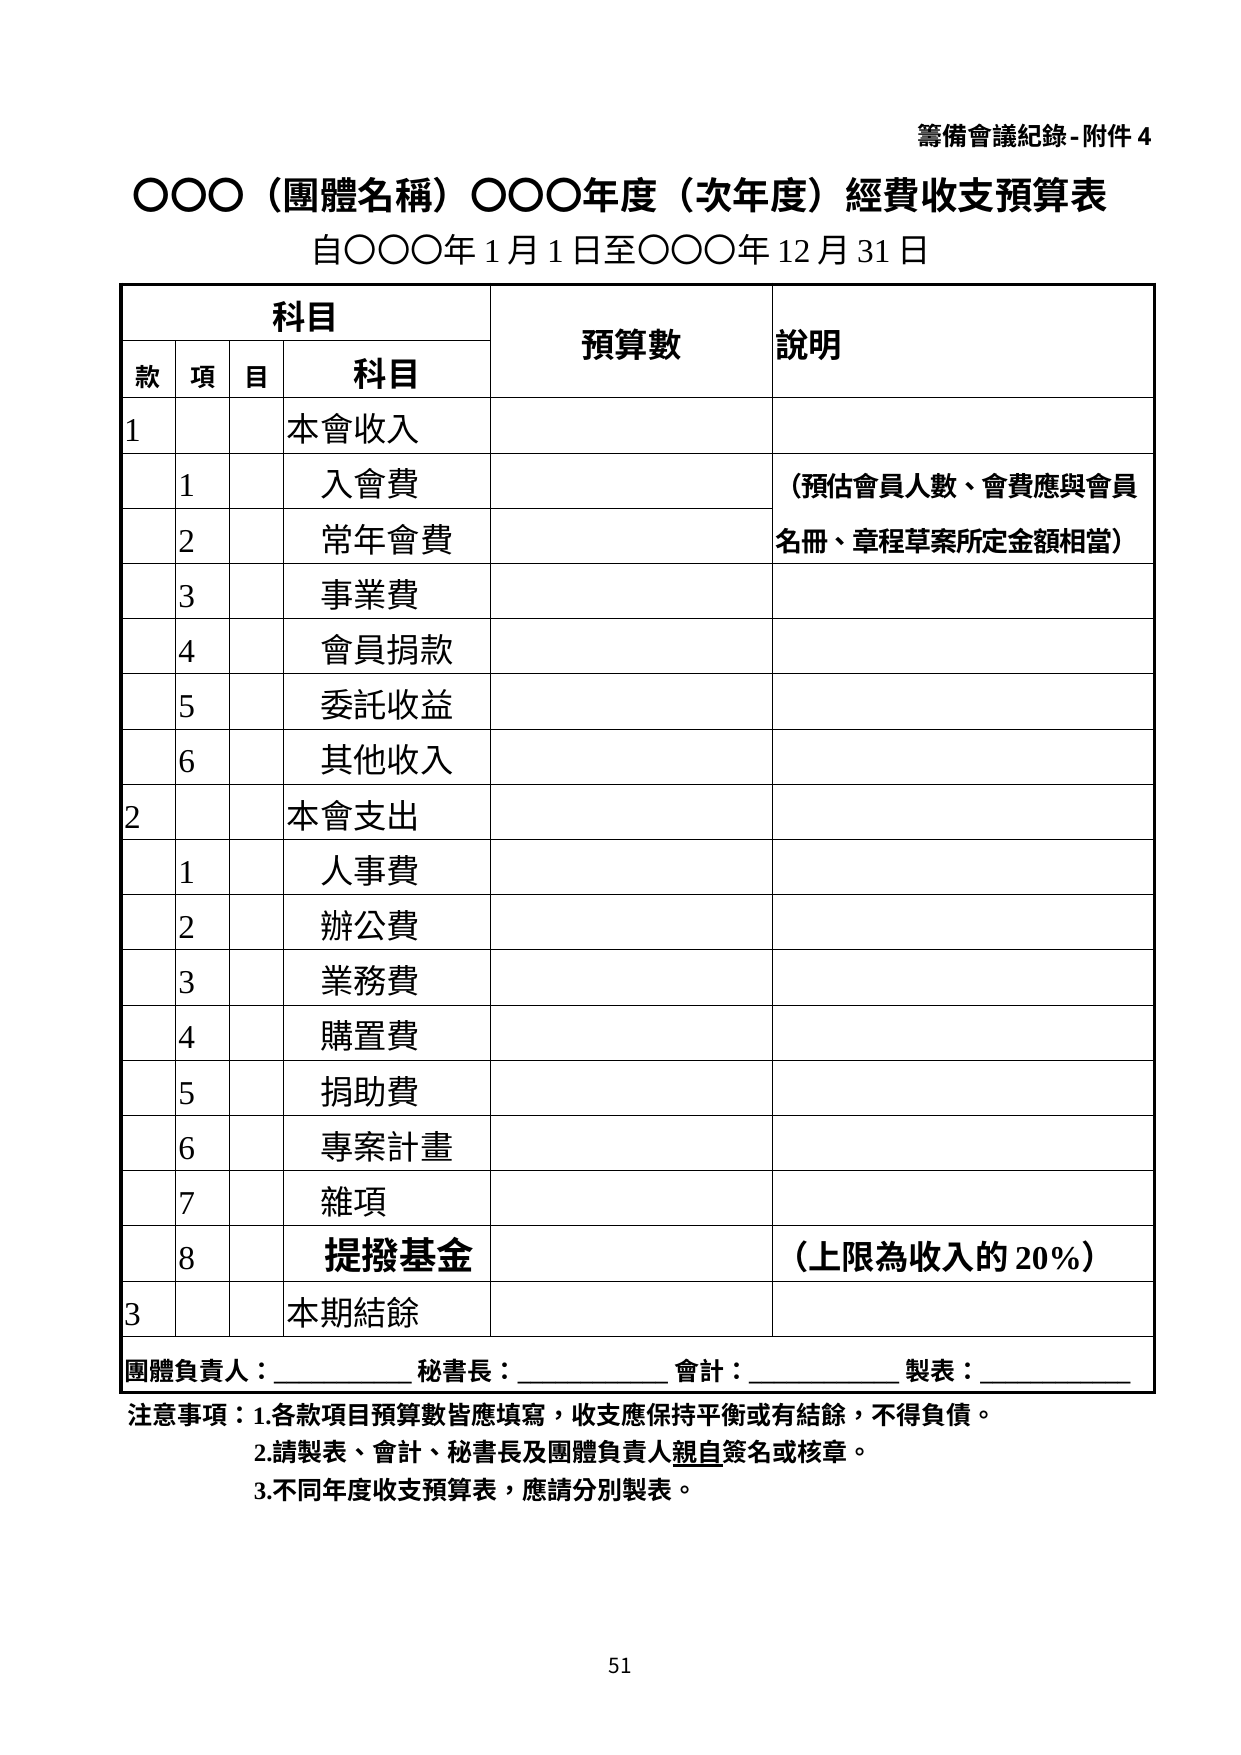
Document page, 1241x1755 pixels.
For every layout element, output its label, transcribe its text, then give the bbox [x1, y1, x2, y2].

table_cell [491, 1282, 772, 1336]
table_cell （預估會員人數、會費應與會員名冊、章程草案所定金額相當） [773, 454, 1153, 563]
table_cell [773, 1116, 1153, 1170]
table_cell 6 [176, 730, 229, 784]
table_cell [230, 785, 283, 839]
table_cell [230, 509, 283, 563]
table_cell 2 [176, 895, 229, 949]
table_cell [230, 1282, 283, 1336]
table_cell 3 [176, 564, 229, 618]
table_cell [123, 1171, 175, 1225]
table_cell [230, 950, 283, 1004]
table_cell 2 [123, 785, 175, 839]
table_cell [230, 454, 283, 508]
table_cell [176, 785, 229, 839]
table_cell [491, 564, 772, 618]
table_cell [123, 1226, 175, 1281]
table_cell 8 [176, 1226, 229, 1281]
table_cell 5 [176, 1061, 229, 1115]
table_cell [491, 840, 772, 894]
table_cell 事業費 [284, 564, 490, 618]
table_cell [123, 1006, 175, 1060]
table_cell [230, 1226, 283, 1281]
table_cell 款 [123, 341, 175, 397]
text 3.不同年度收支預算表，應請分別製表。 [177, 1469, 1152, 1507]
table_cell 本會支出 [284, 785, 490, 839]
table_cell 捐助費 [284, 1061, 490, 1115]
table_cell [491, 674, 772, 728]
text 籌備會議紀錄-附件4 [177, 103, 1152, 156]
table_cell [123, 1061, 175, 1115]
table_cell [491, 785, 772, 839]
table_cell [230, 895, 283, 949]
table_cell [773, 785, 1153, 839]
table_cell 目 [230, 341, 283, 397]
text 〇〇〇（團體名稱）〇〇〇年度（次年度）經費收支預算表 [127, 168, 1113, 220]
table_cell [773, 950, 1153, 1004]
table_cell 提撥基金 [284, 1226, 490, 1281]
table_cell [773, 619, 1153, 673]
table_cell 專案計畫 [284, 1116, 490, 1170]
table_cell [773, 1006, 1153, 1060]
table_cell [230, 398, 283, 452]
table_cell 7 [176, 1171, 229, 1225]
table_cell [123, 674, 175, 728]
table_cell 購置費 [284, 1006, 490, 1060]
table_cell 團體負責人：___________ 秘書長：____________ 會計：____________ 製表：____________ [123, 1337, 1153, 1391]
table_cell [176, 1282, 229, 1336]
table_cell [491, 950, 772, 1004]
table_cell 業務費 [284, 950, 490, 1004]
table_cell 其他收入 [284, 730, 490, 784]
table_cell [123, 564, 175, 618]
table_cell [491, 1116, 772, 1170]
table_cell 辦公費 [284, 895, 490, 949]
table_cell [123, 1116, 175, 1170]
table_cell （上限為收入的20%） [773, 1226, 1153, 1281]
table_cell [491, 730, 772, 784]
table_cell [491, 619, 772, 673]
table_header 說明 [773, 286, 1153, 397]
table_cell [230, 674, 283, 728]
table_cell 本期結餘 [284, 1282, 490, 1336]
table_cell [491, 398, 772, 452]
table_cell [773, 895, 1153, 949]
table_cell [491, 895, 772, 949]
table_cell [123, 950, 175, 1004]
table_cell 委託收益 [284, 674, 490, 728]
table_cell [230, 1171, 283, 1225]
table_cell [230, 564, 283, 618]
table_header 預算數 [491, 286, 772, 397]
table_cell [123, 840, 175, 894]
table_cell 4 [176, 619, 229, 673]
table_cell [230, 1116, 283, 1170]
table_cell [176, 398, 229, 452]
table_cell [230, 1006, 283, 1060]
table_cell [773, 1061, 1153, 1115]
table_cell [773, 1282, 1153, 1336]
table_cell 3 [123, 1282, 175, 1336]
table_cell [773, 674, 1153, 728]
table_cell [230, 730, 283, 784]
table_cell [230, 1061, 283, 1115]
table_cell [773, 564, 1153, 618]
table_cell [773, 1171, 1153, 1225]
table_cell 項 [176, 341, 229, 397]
table_cell 1 [123, 398, 175, 452]
table_cell [123, 509, 175, 563]
table_cell 6 [176, 1116, 229, 1170]
table_cell 5 [176, 674, 229, 728]
table_cell 1 [176, 840, 229, 894]
text 2.請製表、會計、秘書長及團體負責人親自簽名或核章。 [177, 1432, 1152, 1469]
table_cell 人事費 [284, 840, 490, 894]
table_cell [491, 1006, 772, 1060]
table_cell 入會費 [284, 454, 490, 508]
table_cell 會員捐款 [284, 619, 490, 673]
table_cell [773, 398, 1153, 452]
table_cell 3 [176, 950, 229, 1004]
table_cell [230, 619, 283, 673]
table_cell [773, 840, 1153, 894]
table_cell [123, 730, 175, 784]
table_cell [773, 730, 1153, 784]
table_cell [491, 454, 772, 508]
table_cell 2 [176, 509, 229, 563]
table_cell [491, 1171, 772, 1225]
table_cell [123, 619, 175, 673]
table_cell 4 [176, 1006, 229, 1060]
table_cell 1 [176, 454, 229, 508]
table_cell 本會收入 [284, 398, 490, 452]
table_cell 常年會費 [284, 509, 490, 563]
table_cell [491, 1061, 772, 1115]
text 自〇〇〇年1月1日至〇〇〇年12月31日 [177, 233, 1063, 270]
table_cell [230, 840, 283, 894]
table_cell [491, 1226, 772, 1281]
table_header 科目 [123, 286, 490, 340]
table_cell 科目 [284, 341, 490, 397]
table_cell [123, 454, 175, 508]
table_cell 雜項 [284, 1171, 490, 1225]
table_cell [123, 895, 175, 949]
text 注意事項：1.各款項目預算數皆應填寫，收支應保持平衡或有結餘，不得負債。 [128, 1394, 1063, 1432]
table_cell [491, 509, 772, 563]
